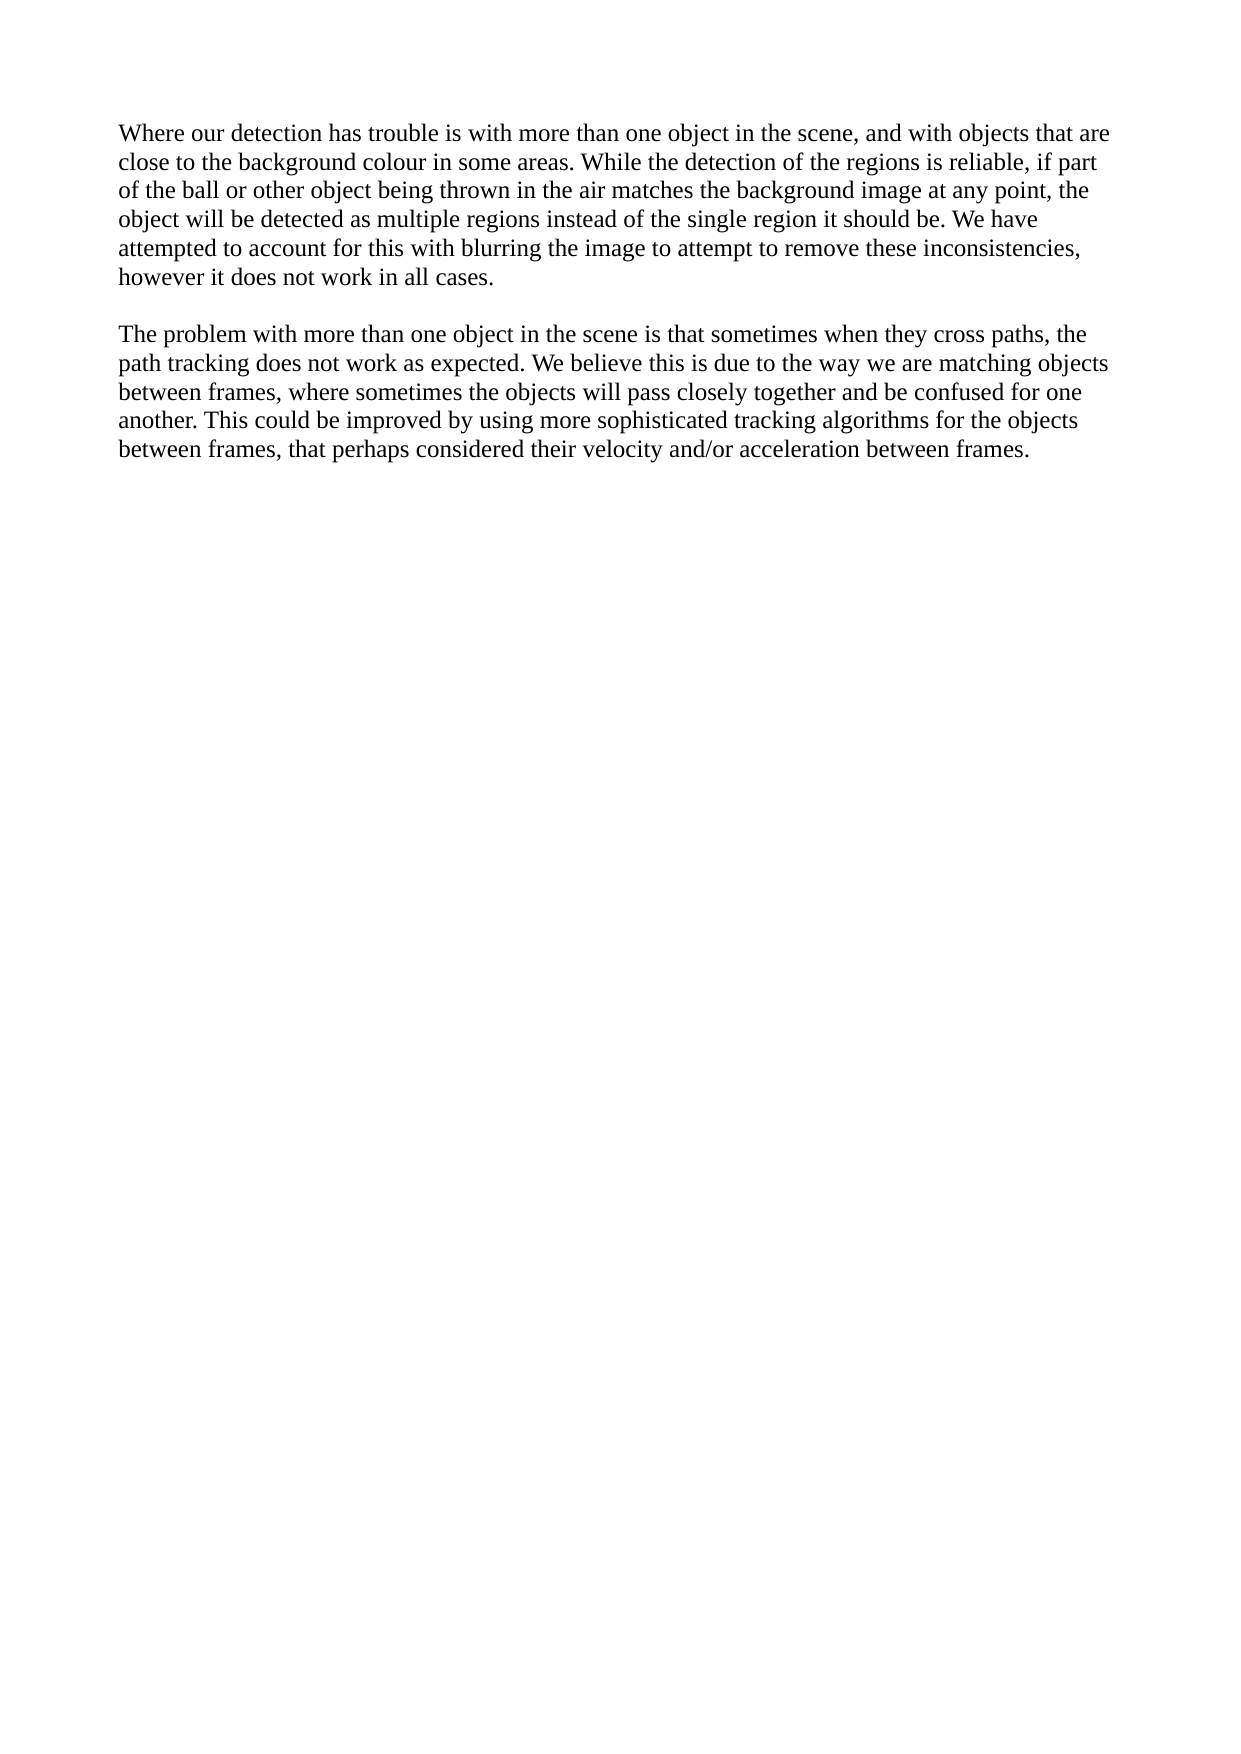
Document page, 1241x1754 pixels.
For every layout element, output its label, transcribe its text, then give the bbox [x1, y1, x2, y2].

text Where our detection has trouble is with more than one object in the scene, and with objects that are close to the background colour in some areas. While the detection of the regions is reliable, if part of the ball or other object being thrown in the air matches the background image at any point, the object will be detected as multiple regions instead of the single region it should be. We have attempted to account for this with blurring the image to attempt to remove these inconsistencies, however it does not work in all cases. [118, 118, 1122, 291]
text The problem with more than one object in the scene is that sometimes when they cross paths, the path tracking does not work as expected. We believe this is due to the way we are matching objects between frames, where sometimes the objects will pass closely together and be confused for one another. This could be improved by using more sophisticated tracking algorithms for the objects between frames, that perhaps considered their velocity and/or acceleration between frames. [118, 319, 1122, 463]
